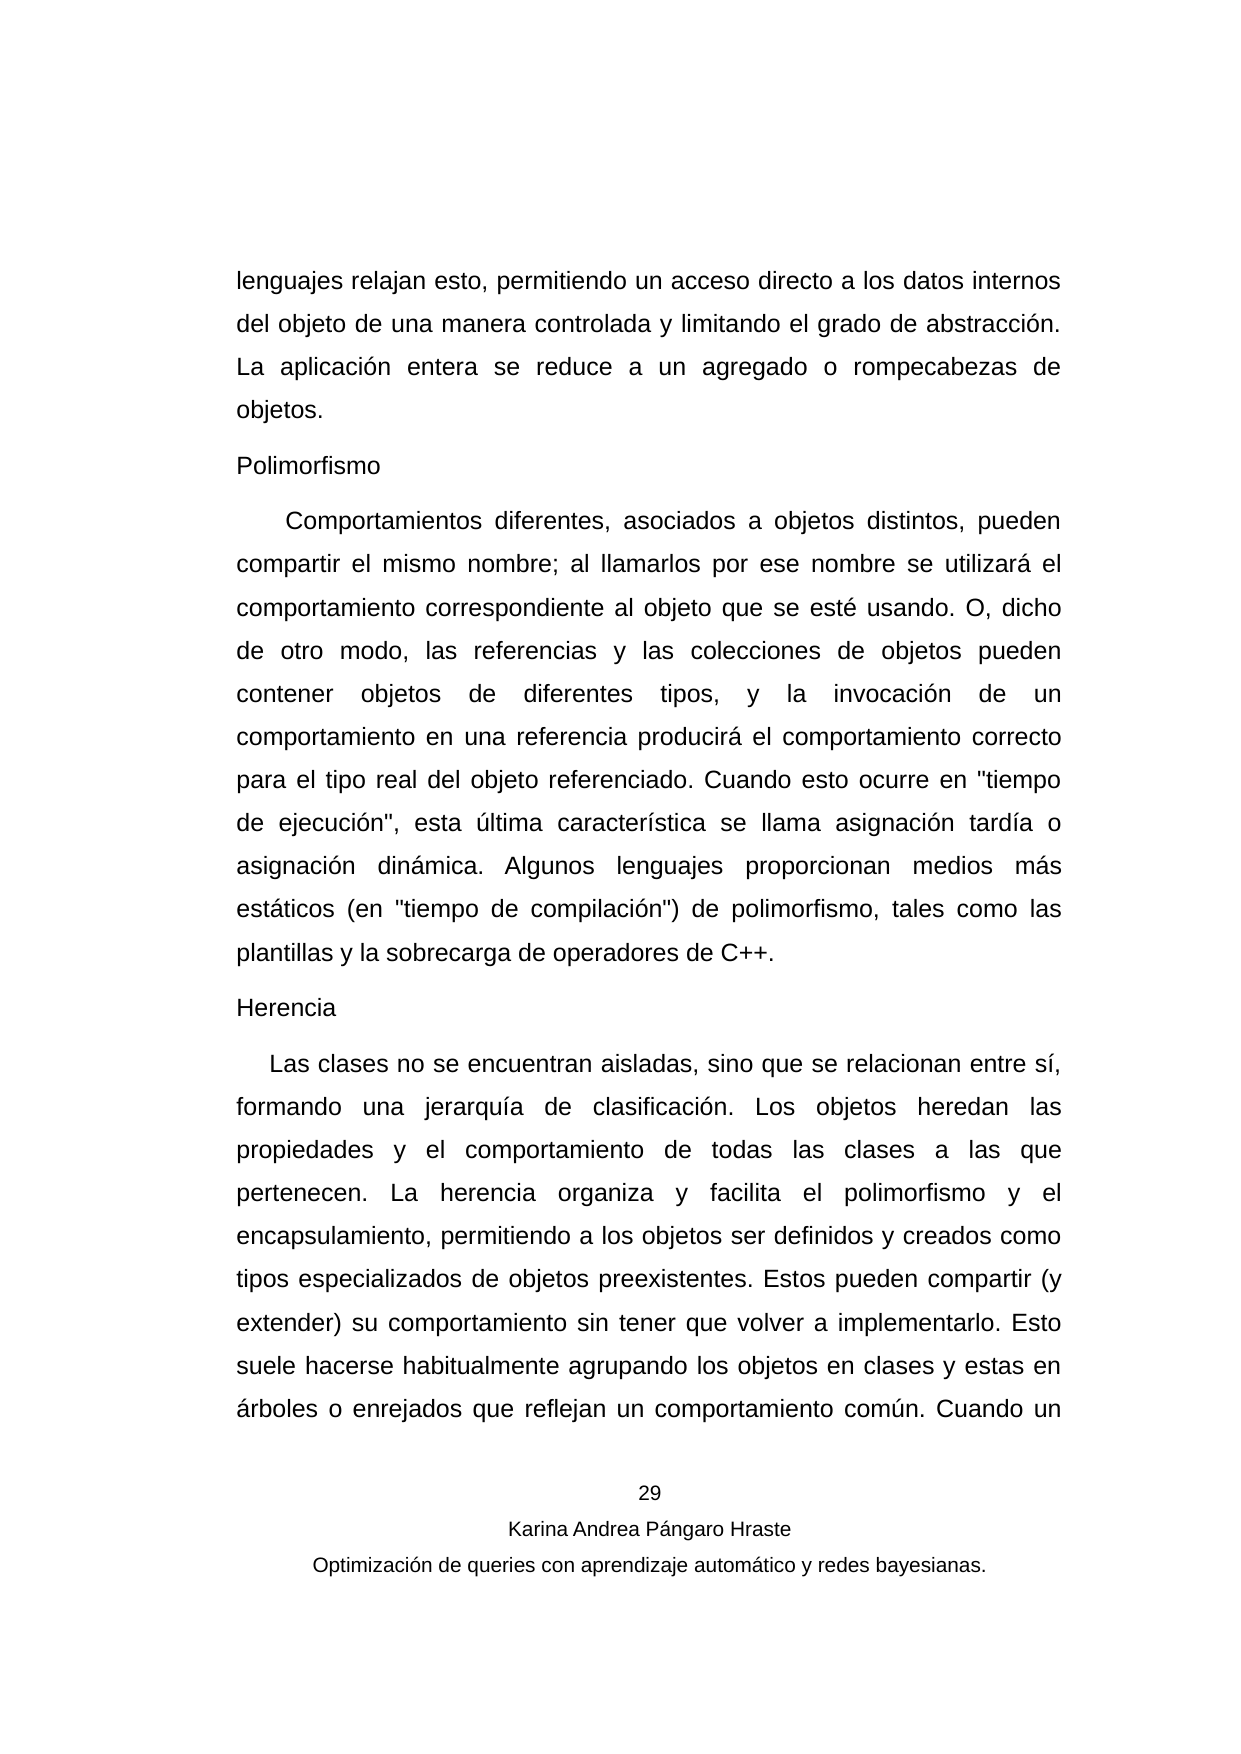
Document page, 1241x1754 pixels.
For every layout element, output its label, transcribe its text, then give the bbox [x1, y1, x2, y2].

text Comportamientos diferentes, asociados a objetos distintos, pueden compartir el mismo nombre; al llamarlos por ese nombre se utilizará el comportamiento correspondiente al objeto que se esté usando. O, dicho de otro modo, las referencias y las colecciones de objetos pueden contener objetos de diferentes tipos, y la invocación de un comportamiento en una referencia producirá el comportamiento correcto para el tipo real del objeto referenciado. Cuando esto ocurre en "tiempo de ejecución", esta última característica se llama asignación tardía o asignación dinámica. Algunos lenguajes proporcionan medios más estáticos (en "tiempo de compilación") de polimorfismo, tales como las plantillas y la sobrecarga de operadores de C++. [236, 506, 1063, 966]
text Las clases no se encuentran aisladas, sino que se relacionan entre sí, formando una jerarquía de clasificación. Los objetos heredan las propiedades y el comportamiento de todas las clases a las que pertenecen. La herencia organiza y facilita el polimorfismo y el encapsulamiento, permitiendo a los objetos ser definidos y creados como tipos especializados de objetos preexistentes. Estos pueden compartir (y extender) su comportamiento sin tener que volver a implementarlo. Esto suele hacerse habitualmente agrupando los objetos en clases y estas en árboles o enrejados que reflejan un comportamiento común. Cuando un [236, 1049, 1063, 1423]
text Polimorfismo [236, 451, 1063, 479]
text Herencia [236, 993, 1063, 1022]
text lenguajes relajan esto, permitiendo un acceso directo a los datos internos del objeto de una manera controlada y limitando el grado de abstracción. La aplicación entera se reduce a un agregado o rompecabezas de objetos. [236, 266, 1063, 424]
